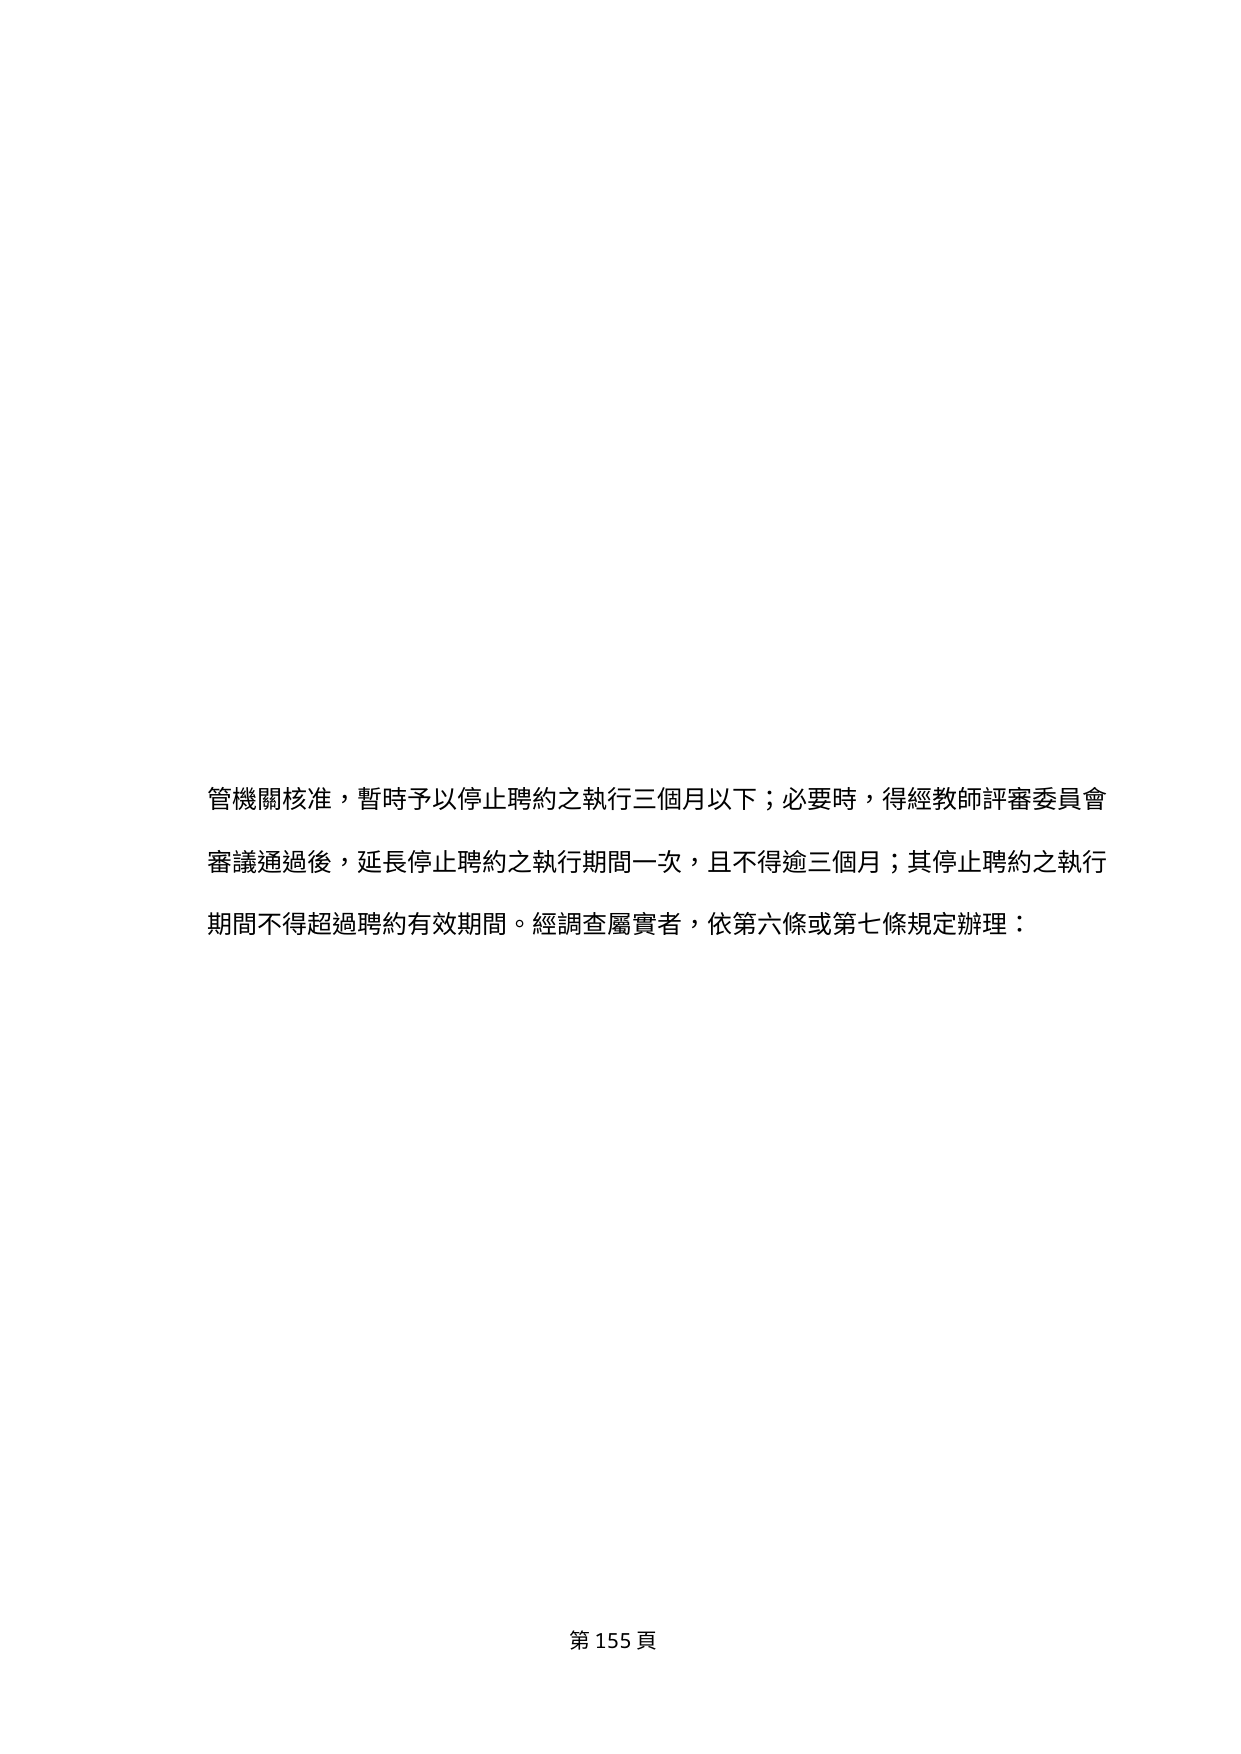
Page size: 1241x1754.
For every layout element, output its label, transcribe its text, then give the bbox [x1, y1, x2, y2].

text 管機關核准，暫時予以停止聘約之執行三個月以下；必要時，得經教師評審委員會審議通過後，延長停止聘約之執行期間一次，且不得逾三個月；其停止聘約之執行期間不得超過聘約有效期間。經調查屬實者，依第六條或第七條規定辦理： [207, 756, 1107, 943]
